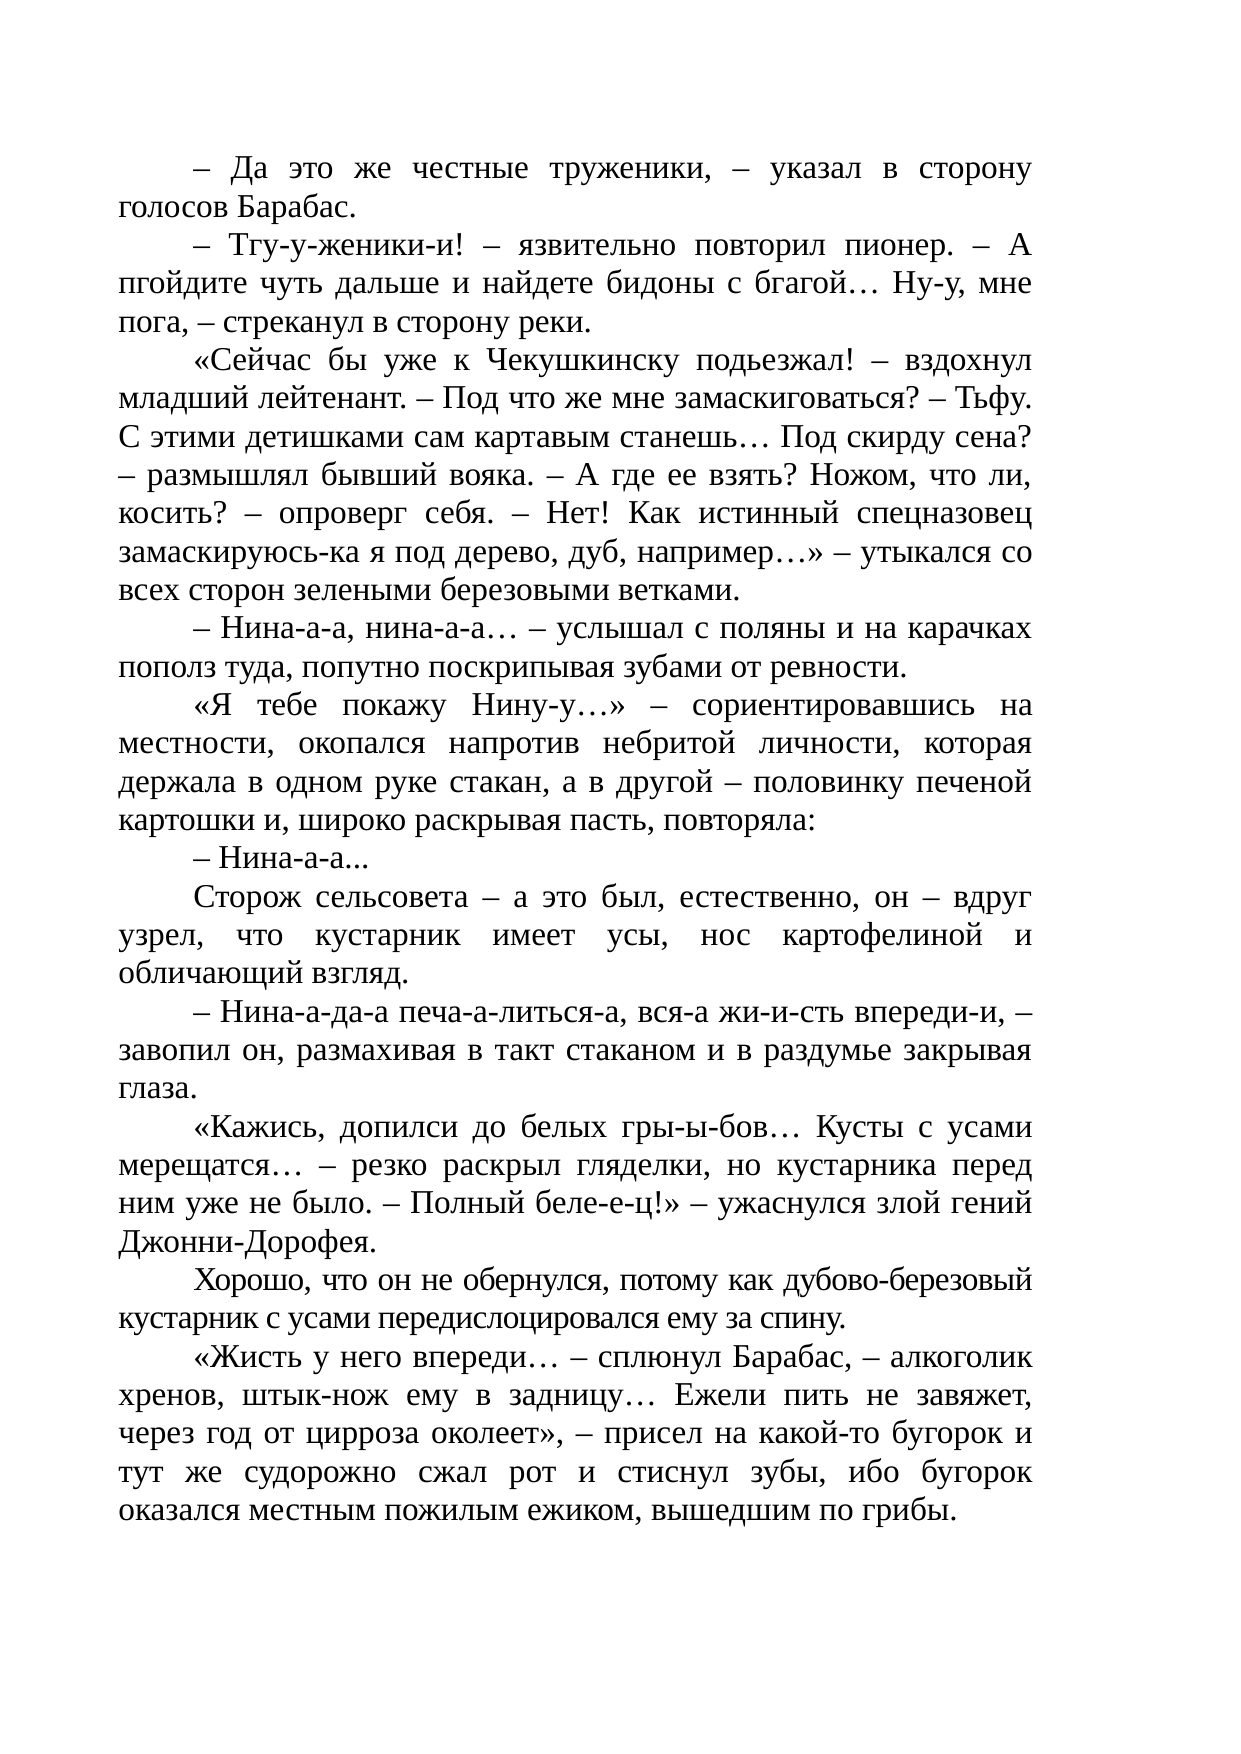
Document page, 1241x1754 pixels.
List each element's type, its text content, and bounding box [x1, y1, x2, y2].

subtitle Хорошо, что он не обернулся, потому как дубово-березовый кустарник с усами передислоцировался ему за спину. [118, 1259, 1033, 1336]
subtitle – Нина-а-да-а печа-а-литься-а, вся-а жи-и-сть впереди-и, – завопил он, размахивая в такт стаканом и в раздумье закрывая глаза. [118, 991, 1033, 1106]
subtitle – Нина-а-а, нина-а-а… – услышал с поляны и на карачках пополз туда, попутно поскрипывая зубами от ревности. [118, 608, 1033, 684]
subtitle «Я тебе покажу Нину-у…» – сориентировавшись на местности, окопался напротив небритой личности, которая держала в одном руке стакан, а в другой – половинку печеной картошки и, широко раскрывая пасть, повторяла: [118, 684, 1033, 838]
subtitle «Кажись, допилси до белых гры-ы-бов… Кусты с усами мерещатся… – резко раскрыл гляделки, но кустарника перед ним уже не было. – Полный беле-е-ц!» – ужаснулся злой гений Джонни-Дорофея. [118, 1106, 1033, 1259]
subtitle – Тгу-у-женики-и! – язвительно повторил пионер. – А пгойдите чуть дальше и найдете бидоны с бгагой… Ну-у, мне пога, – стреканул в сторону реки. [118, 224, 1033, 339]
subtitle Сторож сельсовета – а это был, естественно, он – вдруг узрел, что кустарник имеет усы, нос картофелиной и обличающий взгляд. [118, 876, 1033, 991]
subtitle «Сейчас бы уже к Чекушкинску подьезжал! – вздохнул младший лейтенант. – Под что же мне замаскиговаться? – Тьфy. С этими детишками сам картавым станешь… Под скирду сена? – размышлял бывший вояка. – А где ее взять? Ножом, что ли, косить? – опроверг себя. – Нет! Как истинный спецназовец замаскируюсь-ка я под дерево, дуб, например…» – утыкался со всех сторон зелеными березовыми ветками. [118, 339, 1033, 608]
subtitle – Нина-а-а... [118, 838, 1033, 876]
subtitle – Да это же честные труженики, – указал в сторону голосов Барабас. [118, 148, 1033, 224]
subtitle «Жисть у него впереди… – сплюнул Барабас, – алкоголик хренов, штык-нож ему в задницу… Ежели пить не завяжет, через год от цирроза околеет», – присел на какой-то бугорок и тут же судорожно сжал рот и стиснул зубы, ибо бугорок оказался местным пожилым ежиком, вышедшим по грибы. [118, 1336, 1033, 1528]
